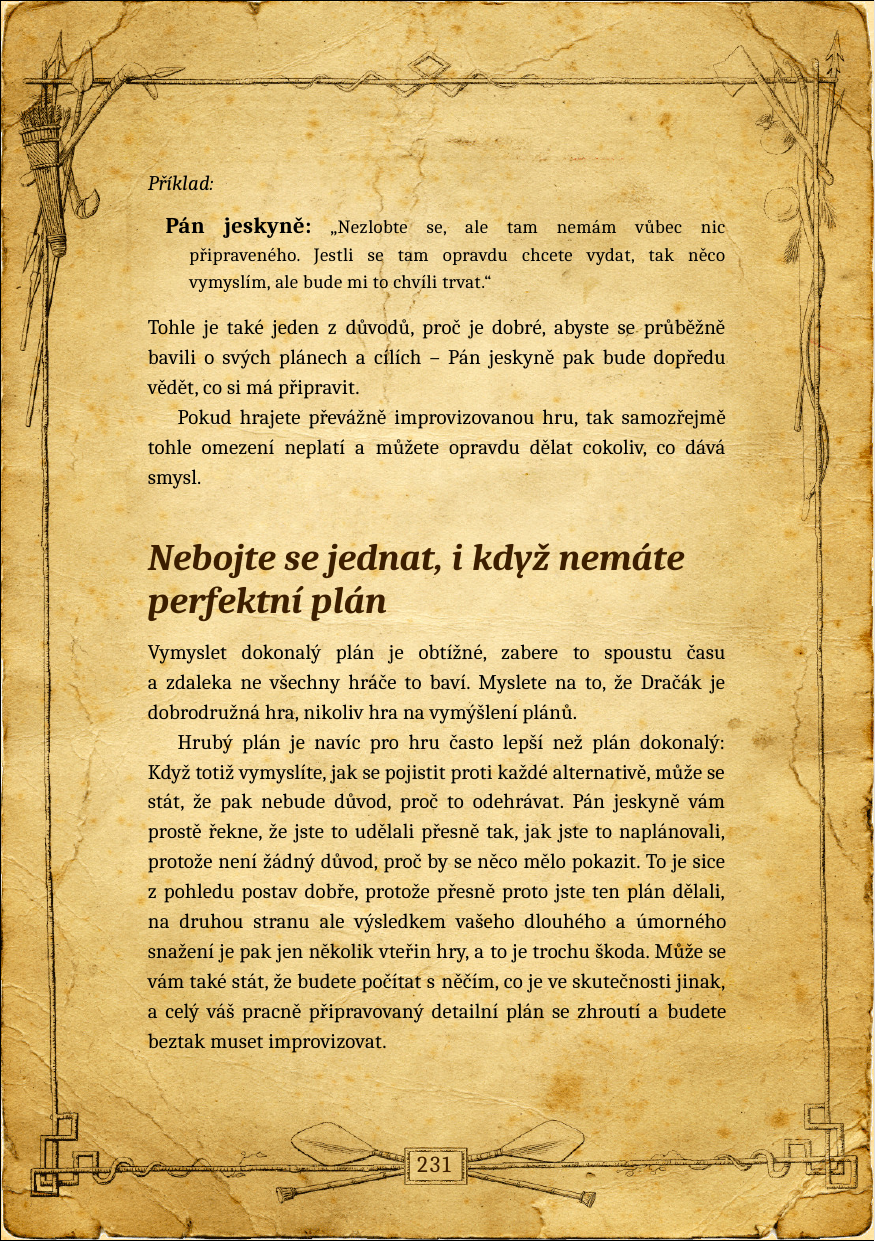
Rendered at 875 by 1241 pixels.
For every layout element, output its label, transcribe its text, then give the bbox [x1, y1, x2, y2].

picture [1, 1, 874, 1240]
subtitle Nebojte se jednat, i⁠ když nemáte perfektní plán [148, 537, 726, 623]
text Tohle je také jeden z⁠ důvodů, proč je dobré, abyste se průběžně bavili o⁠ svých plánech a⁠ cílích – Pán jeskyně pak bude dopředu vědět, co si má připravit. Pokud hrajete převážně improvizovanou hru, tak samozřejmě tohle omezení neplatí a⁠ můžete opravdu dělat cokoliv, co dává smysl. [148, 316, 726, 489]
text Příklad: [148, 172, 726, 196]
text Vymyslet dokonalý plán je obtížné, zabere to spoustu času a⁠ zdaleka ne všechny hráče to baví. Myslete na to, že Dračák je dobrodružná hra, nikoliv hra na vymýšlení plánů. Hrubý plán je navíc pro hru často lepší než plán dokonalý: Když totiž vymyslíte, jak se pojistit proti každé alternativě, může se stát, že pak nebude důvod, proč to odehrávat. Pán jeskyně vám prostě řekne, že jste to udělali přesně tak, jak jste to naplánovali, protože není žádný důvod, proč by se něco mělo pokazit. To je sice z⁠ pohledu postav dobře, protože přesně proto jste ten plán dělali, na druhou stranu ale výsledkem vašeho dlouhého a⁠ úmorného snažení je pak jen několik vteřin hry, a⁠ to je trochu škoda. Může se vám také stát, že budete počítat s⁠ něčím, co je ve skutečnosti jinak, a⁠ celý váš pracně připravovaný detailní plán se zhroutí a⁠ budete beztak muset improvizovat. [148, 641, 726, 1053]
text Pán jeskyně: „Nezlobte se, ale tam nemám vůbec nic připraveného. Jestli se tam opravdu chcete vydat, tak něco vymyslím, ale bude mi to chvíli trvat.“ [165, 213, 726, 293]
